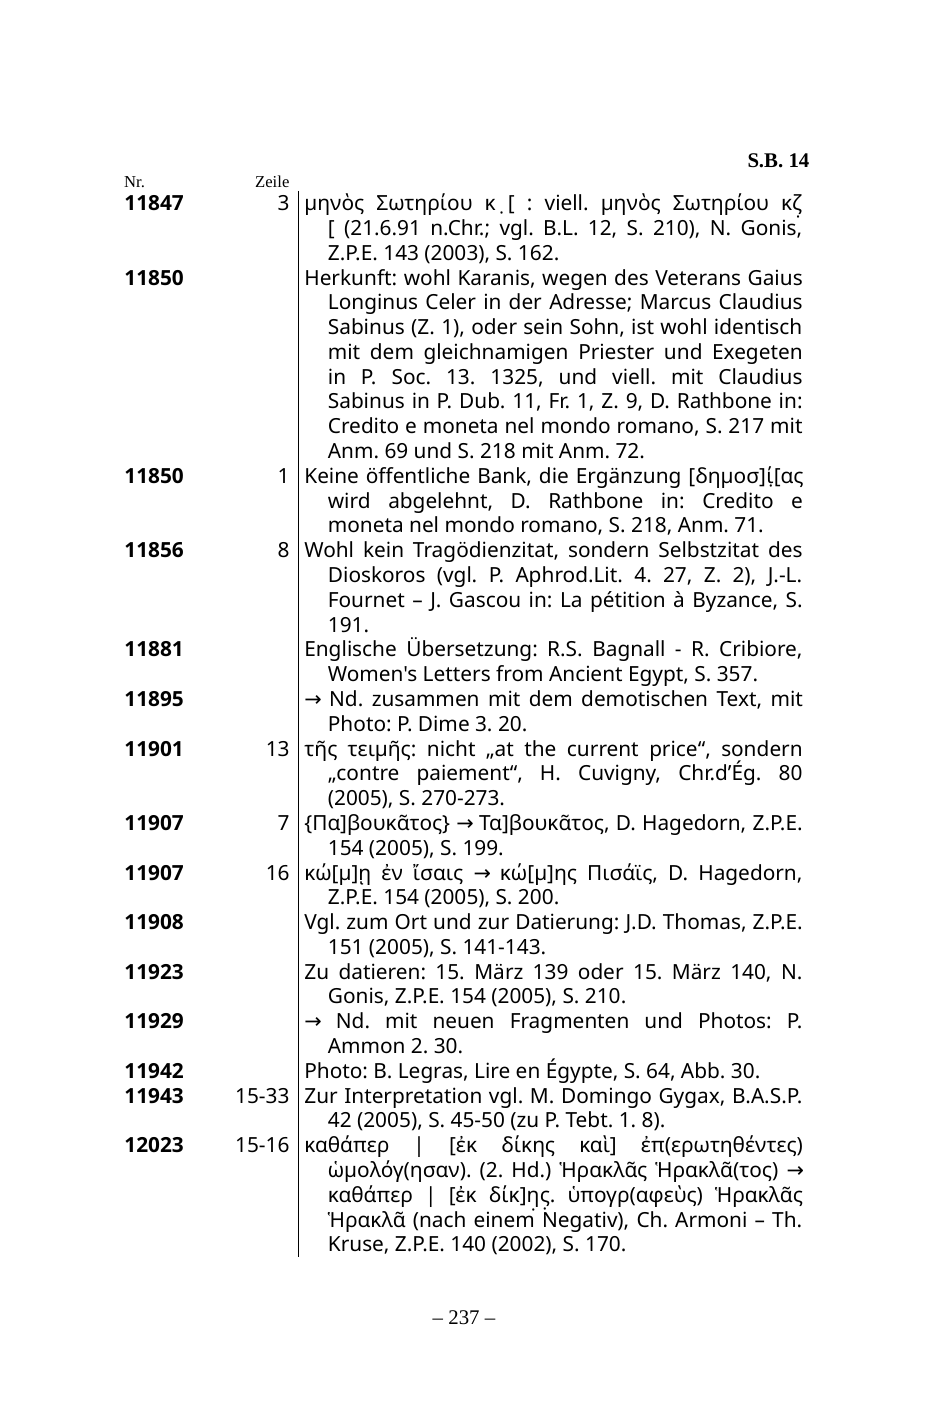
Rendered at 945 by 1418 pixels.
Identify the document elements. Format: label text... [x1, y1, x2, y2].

table_cell 11923 [118, 959, 207, 1009]
table_cell 11908 [118, 910, 207, 959]
table_cell κώ[μ]ῃ ἐν ἴσαις → κώ[μ]ης Πισάϊς, D. Hagedorn, Z.P.E. 154 (2005), S. 200. [299, 860, 809, 910]
table_cell 3 [207, 191, 298, 265]
table_cell Zur Interpretation vgl. M. Domingo Gygax, B.A.S.P. 42 (2005), S. 45-50 (zu P. Tebt. 1. 8). [299, 1083, 809, 1133]
table_cell → Nd. mit neuen Fragmenten und Photos: P. Ammon 2. 30. [299, 1009, 809, 1058]
table_cell → Nd. zusammen mit dem demotischen Text, mit Photo: P. Dime 3. 20. [299, 687, 809, 736]
table_cell Wohl kein Tragödienzitat, sondern Selbstzitat des Dioskoros (vgl. P. Aphrod.Lit. 4. 27, Z. 2), J.-L. Fournet – J. Gascou in: La pétition à Byzance, S. 191. [299, 538, 809, 637]
table_cell 11881 [118, 637, 207, 687]
table_cell 11907 [118, 811, 207, 860]
table_cell [207, 959, 298, 1009]
table_cell [207, 1009, 298, 1058]
table_cell 11943 [118, 1083, 207, 1133]
table_cell [207, 910, 298, 959]
table_cell 13 [207, 736, 298, 811]
table_cell 15-16 [207, 1133, 298, 1257]
table_cell 12023 [118, 1133, 207, 1257]
table_cell 7 [207, 811, 298, 860]
table_cell τῆς τειμῆς: nicht „at the current price“, sondern „contre paiement“, H. Cuvigny, Chr.d’Ég. 80 (2005), S. 270-273. [299, 736, 809, 811]
table_cell 11847 [118, 191, 207, 265]
table_cell 11907 [118, 860, 207, 910]
table_cell 11856 [118, 538, 207, 637]
table_cell 11895 [118, 687, 207, 736]
table_cell Photo: B. Legras, Lire en Égypte, S. 64, Abb. 30. [299, 1059, 809, 1083]
table_cell 11929 [118, 1009, 207, 1058]
table_cell [207, 1059, 298, 1083]
table_cell 1 [207, 464, 298, 538]
table_cell 16 [207, 860, 298, 910]
table_cell [207, 687, 298, 736]
table_cell 11850 [118, 464, 207, 538]
table_cell Englische Übersetzung: R.S. Bagnall - R. Cribiore, Women's Letters from Ancient Egypt, S. 357. [299, 637, 809, 687]
table_cell καθάπερ | [ἐκ δίκης καὶ] ἐπ(ερωτηθέντες) ὡμολόγ(ησαν). (2. Hd.) Ἡρακλᾶς Ἡρακλᾶ(τος) → καθάπερ | [ἐκ δίκ]η̣ς̣. ὑπογρ(αφεὺς) Ἡρακλᾶς Ἡρακλᾶ (nach einem Negativ), Ch. Armoni – Th. Kruse, Z.P.E. 140 (2002), S. 170. [299, 1133, 809, 1257]
table_cell μηνὸς Σωτηρίου κ ̣[ : viell. μηνὸς Σωτηρίου κζ̣ [ (21.6.91 n.Chr.; vgl. B.L. 12, S. 210), N. Gonis, Z.P.E. 143 (2003), S. 162. [299, 191, 809, 265]
table_cell Vgl. zum Ort und zur Datierung: J.D. Thomas, Z.P.E. 151 (2005), S. 141-143. [299, 910, 809, 959]
table_cell 15-33 [207, 1083, 298, 1133]
table_cell [207, 265, 298, 463]
table_cell Zu datieren: 15. März 139 oder 15. März 140, N. Gonis, Z.P.E. 154 (2005), S. 210. [299, 959, 809, 1009]
table_cell 11942 [118, 1059, 207, 1083]
table_cell 11850 [118, 265, 207, 463]
table_cell [207, 637, 298, 687]
table_cell 8 [207, 538, 298, 637]
table_cell {Πα]βουκᾶτος} → Τα]βουκᾶτος, D. Hagedorn, Z.P.E. 154 (2005), S. 199. [299, 811, 809, 860]
table_cell Herkunft: wohl Karanis, wegen des Veterans Gaius Longinus Celer in der Adresse; Marcus Claudius Sabinus (Z. 1), oder sein Sohn, ist wohl identisch mit dem gleichnamigen Priester und Exegeten in P. Soc. 13. 1325, und viell. mit Claudius Sabinus in P. Dub. 11, Fr. 1, Z. 9, D. Rathbone in: Credito e moneta nel mondo romano, S. 217 mit Anm. 69 und S. 218 mit Anm. 72. [299, 265, 809, 463]
table_cell 11901 [118, 736, 207, 811]
table_cell Keine öffentliche Bank, die Ergänzung [δημοσ]ί̣[ας wird abgelehnt, D. Rathbone in: Credito e moneta nel mondo romano, S. 218, Anm. 71. [299, 464, 809, 538]
